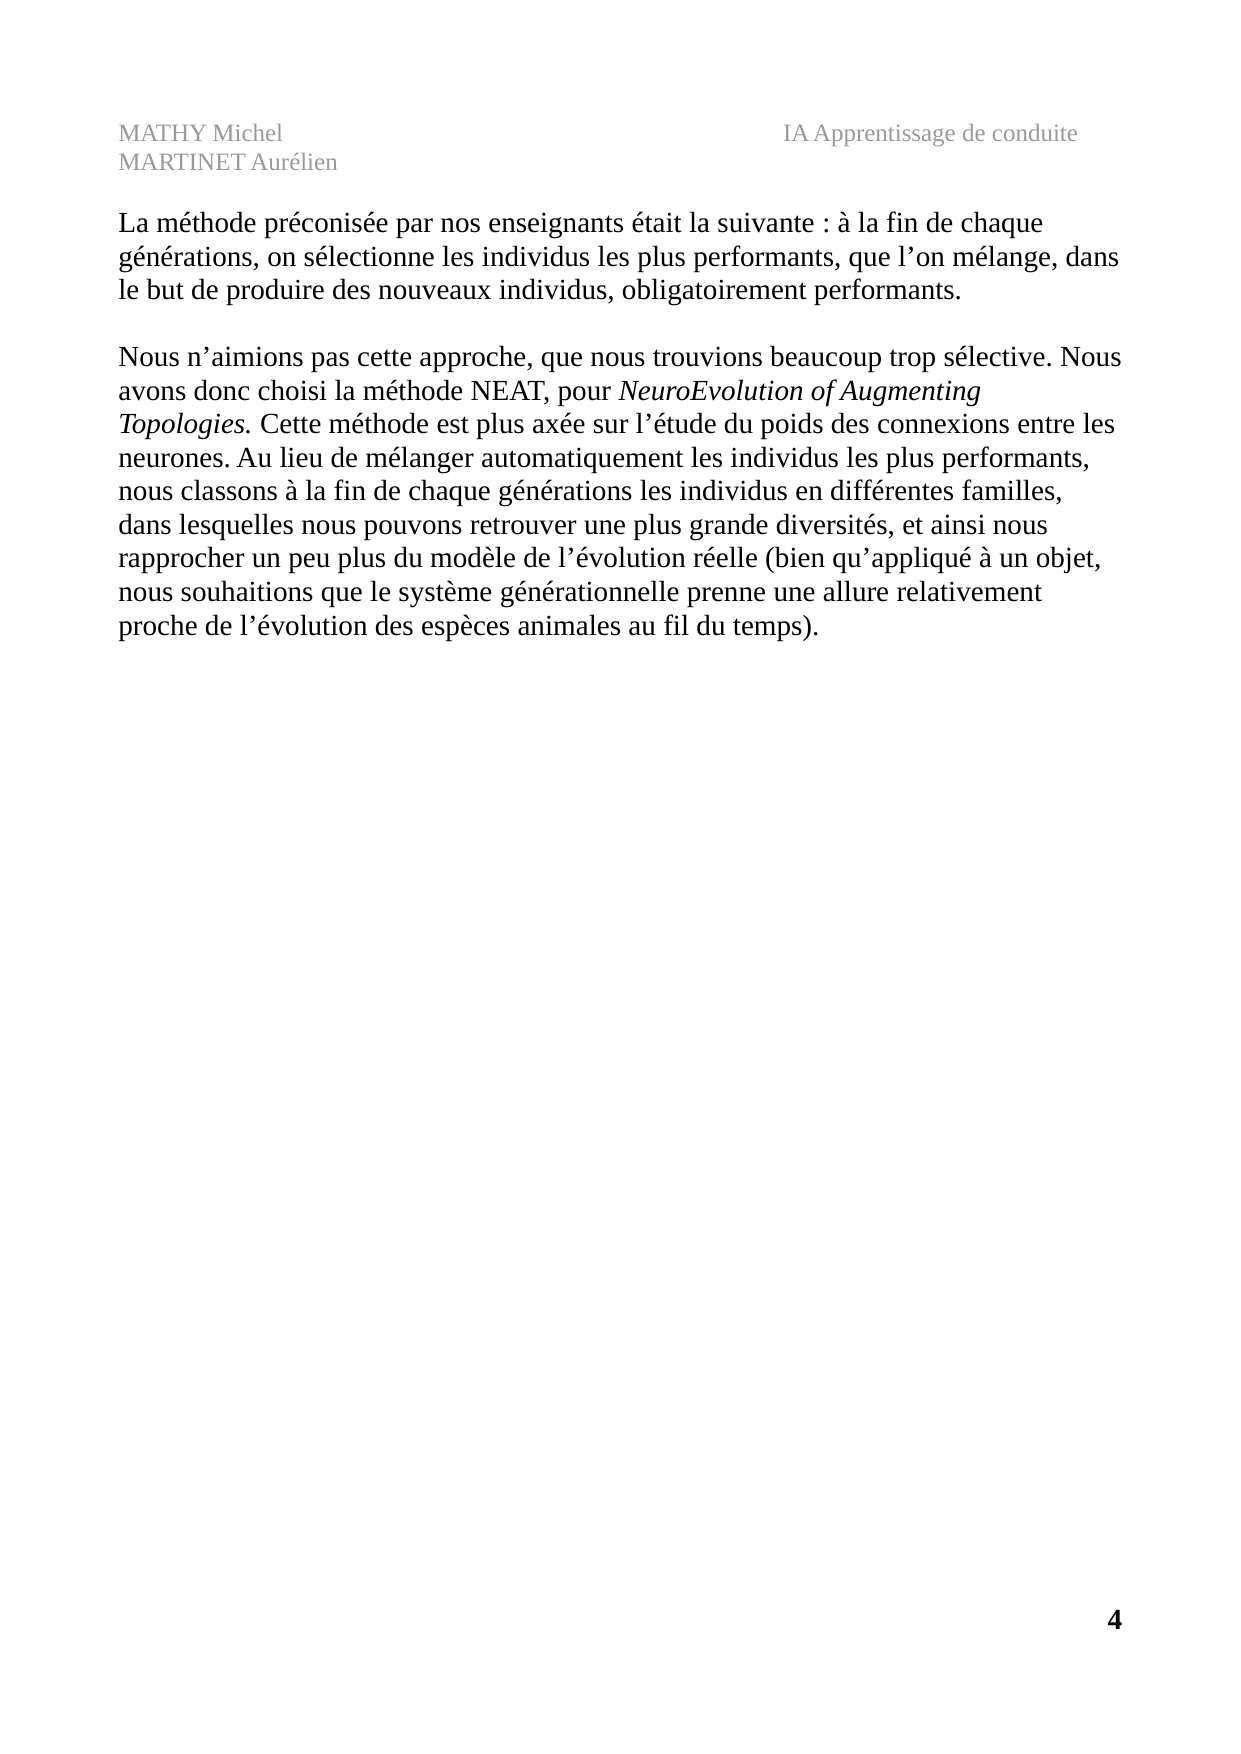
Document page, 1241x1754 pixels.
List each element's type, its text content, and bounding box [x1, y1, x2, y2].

text La méthode préconisée par nos enseignants était la suivante : à la fin de chaque générations, on sélectionne les individus les plus performants, que l’on mélange, dans le but de produire des nouveaux individus, obligatoirement performants. [118, 205, 1122, 306]
text Nous n’aimions pas cette approche, que nous trouvions beaucoup trop sélective. Nous avons donc choisi la méthode NEAT, pour NeuroEvolution of Augmenting Topologies. Cette méthode est plus axée sur l’étude du poids des connexions entre les neurones. Au lieu de mélanger automatiquement les individus les plus performants, nous classons à la fin de chaque générations les individus en différentes familles, dans lesquelles nous pouvons retrouver une plus grande diversités, et ainsi nous rapprocher un peu plus du modèle de l’évolution réelle (bien qu’appliqué à un objet, nous souhaitions que le système générationnelle prenne une allure relativement proche de l’évolution des espèces animales au fil du temps). [118, 339, 1122, 641]
